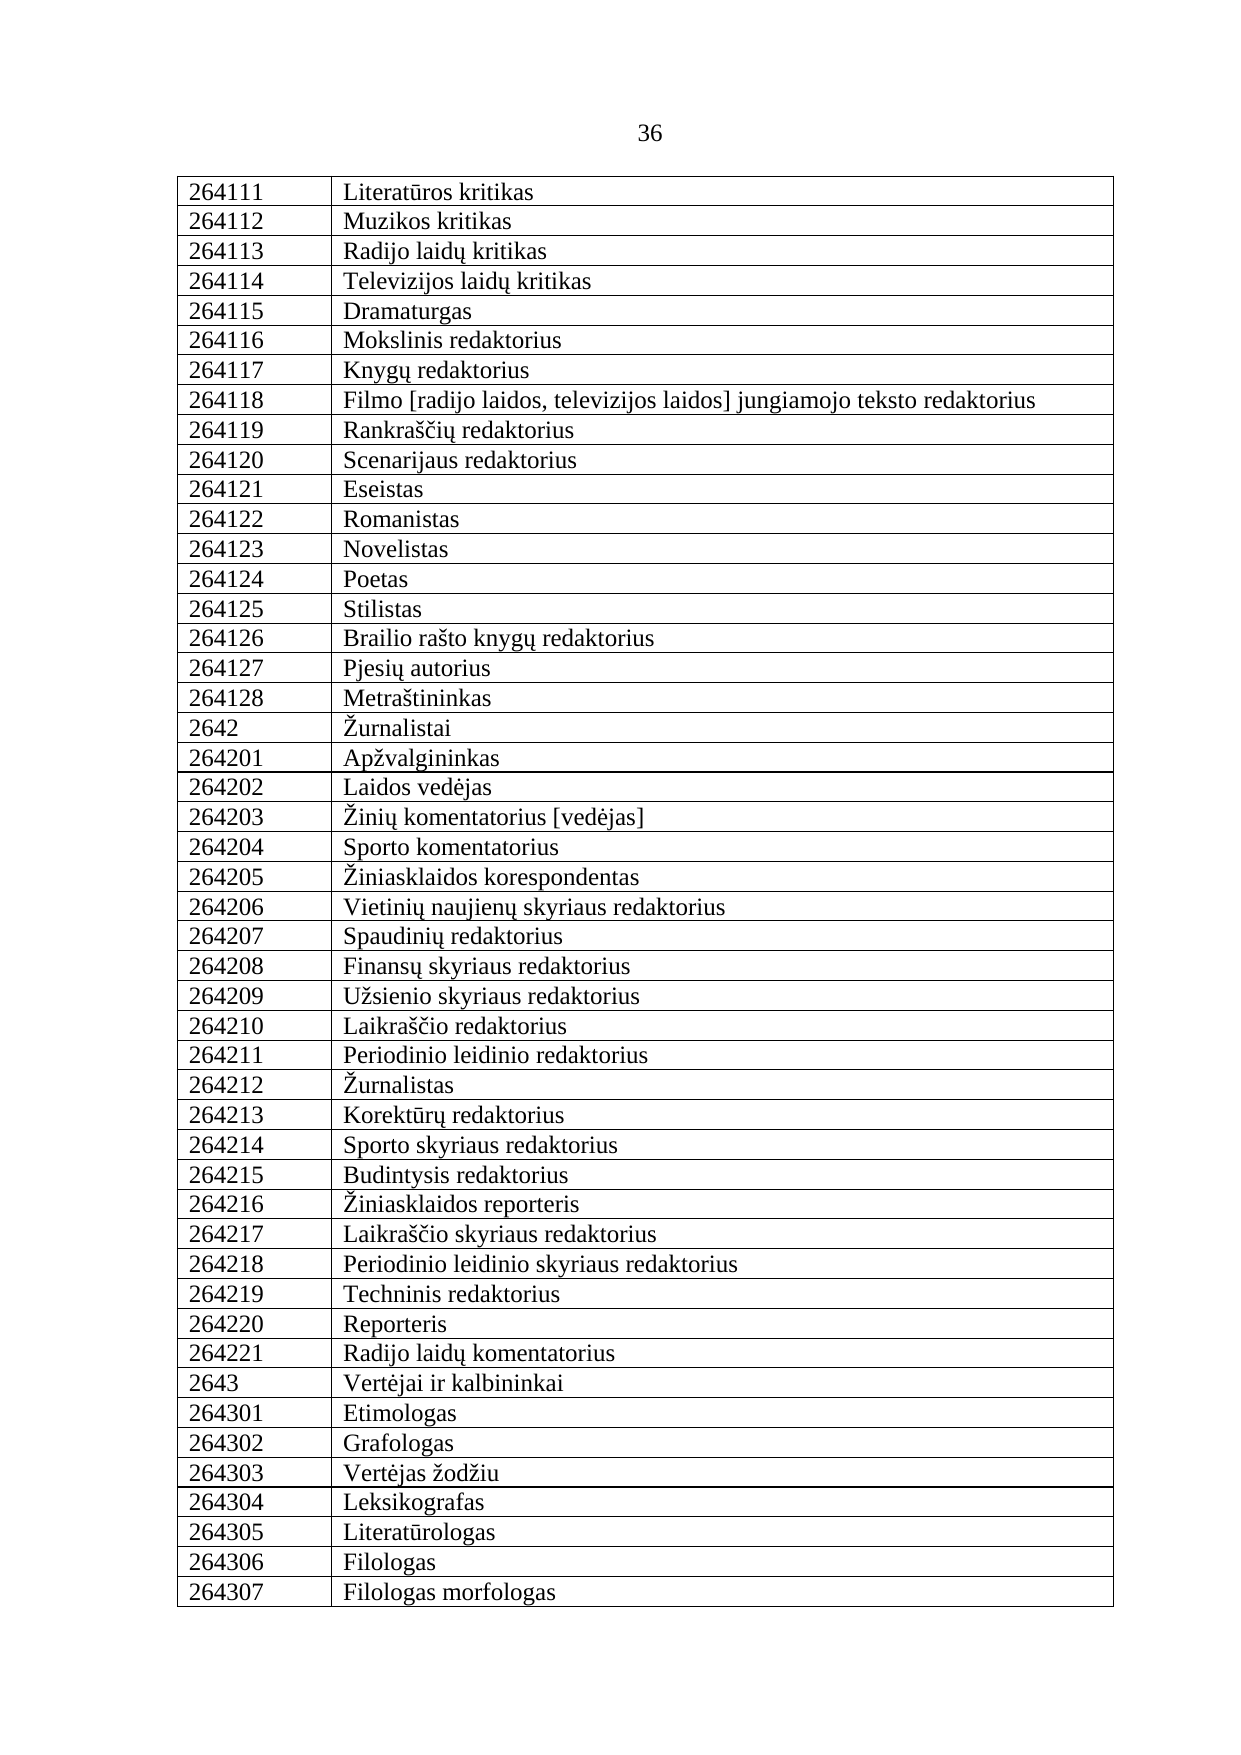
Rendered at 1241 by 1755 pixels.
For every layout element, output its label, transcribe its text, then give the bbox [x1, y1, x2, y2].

table_cell [1114, 1278, 1119, 1308]
table_cell Novelistas [332, 534, 1113, 563]
table_cell Literatūrologas [332, 1517, 1113, 1546]
table_cell [1114, 1159, 1119, 1188]
table_cell [1114, 801, 1119, 831]
table_cell 264306 [178, 1547, 331, 1576]
table_cell Laikraščio skyriaus redaktorius [332, 1219, 1113, 1248]
table_cell 264303 [178, 1458, 331, 1486]
table_cell Rankraščių redaktorius [332, 415, 1113, 444]
table_cell Laikraščio redaktorius [332, 1011, 1113, 1039]
table_cell Periodinio leidinio skyriaus redaktorius [332, 1249, 1113, 1278]
table_cell Apžvalgininkas [332, 743, 1113, 771]
table_cell [1114, 623, 1119, 652]
table_cell Pjesių autorius [332, 653, 1113, 682]
table_cell [1114, 980, 1119, 1010]
table_cell [1114, 414, 1119, 444]
table_cell [1114, 1040, 1119, 1069]
table_cell Metraštininkas [332, 683, 1113, 712]
table_cell Mokslinis redaktorius [332, 326, 1113, 354]
table_cell 264209 [178, 981, 331, 1010]
table_cell Budintysis redaktorius [332, 1160, 1113, 1188]
table_cell Žinių komentatorius [vedėjas] [332, 802, 1113, 831]
table_cell 264216 [178, 1190, 331, 1218]
table_cell Poetas [332, 564, 1113, 593]
table_cell [1114, 354, 1119, 384]
table_cell 264118 [178, 385, 331, 414]
table_cell [1114, 1069, 1119, 1099]
table_cell Filologas morfologas [332, 1577, 1113, 1606]
table_cell 264213 [178, 1100, 331, 1129]
table_cell [1114, 920, 1119, 950]
table_cell Finansų skyriaus redaktorius [332, 951, 1113, 980]
table_cell Etimologas [332, 1398, 1113, 1427]
table_cell Literatūros kritikas [332, 177, 1113, 205]
table_cell Žurnalistas [332, 1070, 1113, 1099]
table_cell [1114, 474, 1119, 503]
table_cell Radijo laidų komentatorius [332, 1339, 1113, 1367]
table_cell [1114, 1367, 1119, 1397]
table_cell Muzikos kritikas [332, 206, 1113, 235]
table_cell Vertėjai ir kalbininkai [332, 1368, 1113, 1397]
table_cell 264121 [178, 475, 331, 503]
table_cell [1114, 1427, 1119, 1457]
table_cell [1114, 593, 1119, 622]
table_cell [1114, 861, 1119, 891]
table_cell Knygų redaktorius [332, 355, 1113, 384]
table_cell [1114, 295, 1119, 324]
table_cell [1114, 652, 1119, 682]
table_cell Filmo [radijo laidos, televizijos laidos] jungiamojo teksto redaktorius [332, 385, 1113, 414]
table_cell [1114, 1189, 1119, 1218]
table_cell [1114, 176, 1119, 205]
table_cell 264116 [178, 326, 331, 354]
table_cell [1114, 891, 1119, 920]
table_cell 2642 [178, 713, 331, 742]
table_cell 264120 [178, 445, 331, 473]
table_cell [1114, 384, 1119, 414]
table_cell 264221 [178, 1339, 331, 1367]
table_cell 264218 [178, 1249, 331, 1278]
table_cell 264117 [178, 355, 331, 384]
table_cell [1114, 1457, 1119, 1486]
table_cell 264112 [178, 206, 331, 235]
table_cell Filologas [332, 1547, 1113, 1576]
table_cell Spaudinių redaktorius [332, 921, 1113, 950]
table_cell 264115 [178, 296, 331, 324]
table_cell [1114, 1546, 1119, 1576]
table_cell Leksikografas [332, 1488, 1113, 1516]
table_cell [1114, 563, 1119, 593]
table_cell Televizijos laidų kritikas [332, 266, 1113, 295]
table_cell 264206 [178, 892, 331, 920]
table_cell [1114, 1218, 1119, 1248]
table_cell [1114, 950, 1119, 980]
table_cell [1114, 831, 1119, 861]
table_cell Vertėjas žodžiu [332, 1458, 1113, 1486]
table_cell 264208 [178, 951, 331, 980]
table_cell 264119 [178, 415, 331, 444]
table_cell Sporto skyriaus redaktorius [332, 1130, 1113, 1159]
table_cell 264126 [178, 624, 331, 652]
table_cell [1114, 503, 1119, 533]
table_cell [1114, 1308, 1119, 1337]
table_cell 264207 [178, 921, 331, 950]
table_cell [1114, 205, 1119, 235]
table_cell Brailio rašto knygų redaktorius [332, 624, 1113, 652]
table_cell Reporteris [332, 1309, 1113, 1337]
table_cell 264125 [178, 594, 331, 622]
table_cell Eseistas [332, 475, 1113, 503]
table_cell [1114, 325, 1119, 354]
table_cell Sporto komentatorius [332, 832, 1113, 861]
table_cell 264202 [178, 773, 331, 801]
table_cell [1114, 1248, 1119, 1278]
table_cell 264307 [178, 1577, 331, 1606]
table_cell 264128 [178, 683, 331, 712]
table_cell 264219 [178, 1279, 331, 1308]
table_cell 264201 [178, 743, 331, 771]
table_cell 264113 [178, 236, 331, 265]
table_cell 264111 [178, 177, 331, 205]
table_cell Radijo laidų kritikas [332, 236, 1113, 265]
table_cell [1114, 742, 1119, 771]
table_cell [1114, 265, 1119, 295]
table_cell Užsienio skyriaus redaktorius [332, 981, 1113, 1010]
table_cell 264122 [178, 504, 331, 533]
table_cell 264302 [178, 1428, 331, 1457]
table_cell Romanistas [332, 504, 1113, 533]
table_cell 264205 [178, 862, 331, 891]
table_cell [1114, 712, 1119, 742]
table_cell 2643 [178, 1368, 331, 1397]
table_cell [1114, 1099, 1119, 1129]
table_cell 264220 [178, 1309, 331, 1337]
table_cell 264305 [178, 1517, 331, 1546]
table_cell 264214 [178, 1130, 331, 1159]
table_cell Stilistas [332, 594, 1113, 622]
table_cell 264215 [178, 1160, 331, 1188]
table_cell 264210 [178, 1011, 331, 1039]
table_cell 264124 [178, 564, 331, 593]
table_cell [1114, 1010, 1119, 1039]
table_cell Korektūrų redaktorius [332, 1100, 1113, 1129]
table_cell 264217 [178, 1219, 331, 1248]
table_cell [1114, 771, 1119, 801]
table_cell Žiniasklaidos reporteris [332, 1190, 1113, 1218]
table_cell [1114, 533, 1119, 563]
table_cell Dramaturgas [332, 296, 1113, 324]
table_cell 264301 [178, 1398, 331, 1427]
table_cell Žiniasklaidos korespondentas [332, 862, 1113, 891]
table_cell Grafologas [332, 1428, 1113, 1457]
table_cell 264203 [178, 802, 331, 831]
table_cell 264212 [178, 1070, 331, 1099]
table_cell [1114, 1516, 1119, 1546]
table_cell 264304 [178, 1488, 331, 1516]
table_cell [1114, 235, 1119, 265]
table_cell 264211 [178, 1041, 331, 1069]
table_cell 264123 [178, 534, 331, 563]
table_cell [1114, 1129, 1119, 1159]
table_cell [1114, 682, 1119, 712]
table_cell 264127 [178, 653, 331, 682]
table_cell Techninis redaktorius [332, 1279, 1113, 1308]
table_cell [1114, 1338, 1119, 1367]
table_cell 264114 [178, 266, 331, 295]
table_cell [1114, 1576, 1119, 1606]
table_cell Laidos vedėjas [332, 773, 1113, 801]
table_cell Vietinių naujienų skyriaus redaktorius [332, 892, 1113, 920]
table_cell [1114, 444, 1119, 473]
table_cell Scenarijaus redaktorius [332, 445, 1113, 473]
table_cell Periodinio leidinio redaktorius [332, 1041, 1113, 1069]
table_cell 264204 [178, 832, 331, 861]
table_cell [1114, 1397, 1119, 1427]
table_cell Žurnalistai [332, 713, 1113, 742]
table_cell [1114, 1486, 1119, 1516]
